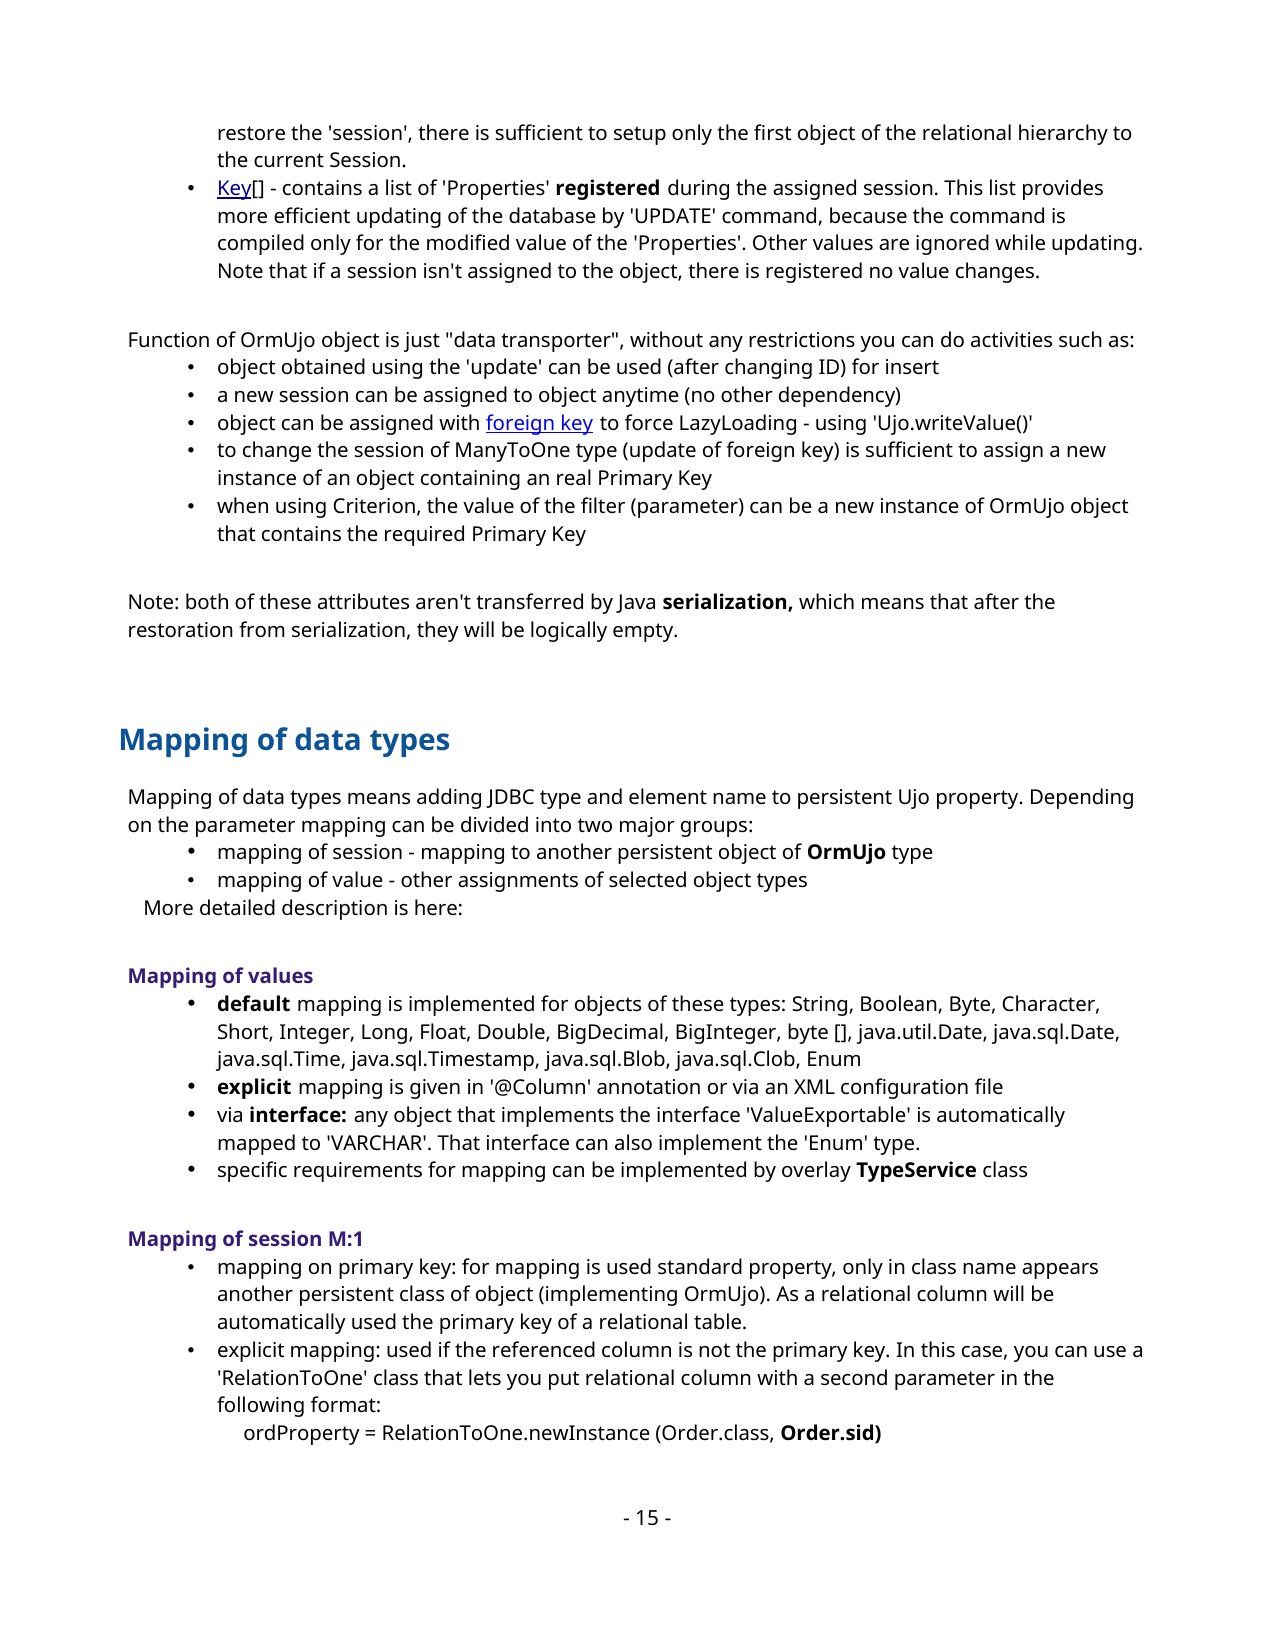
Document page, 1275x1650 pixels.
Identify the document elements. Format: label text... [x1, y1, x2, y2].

subtitle explicit mapping: used if the referenced column is not the primary key. In this case, you can use a 'RelationToOne' class that lets you put relational column with a second parameter in the following format: [187, 1335, 1147, 1418]
subtitle explicit mapping is given in '@Column' annotation or via an XML configuration file [187, 1073, 1147, 1101]
subtitle Function of OrmUjo object is just "data transporter", without any restrictions you can do activities such as: [127, 325, 1147, 353]
subtitle mapping on primary key: for mapping is used standard property, only in class name appears another persistent class of object (implementing OrmUjo). As a relational column will be automatically used the primary key of a relational table. [187, 1252, 1147, 1335]
subtitle Note: both of these attributes aren't transferred by Java serialization, which means that after the restoration from serialization, they will be logically empty. [127, 588, 1147, 643]
subtitle More detailed description is here: [143, 893, 1147, 921]
subtitle specific requirements for mapping can be implemented by overlay TypeService class [187, 1156, 1147, 1184]
subtitle object obtained using the 'update' can be used (after changing ID) for insert [187, 353, 1147, 381]
subtitle default mapping is implemented for objects of these types: String, Boolean, Byte, Character, Short, Integer, Long, Float, Double, BigDecimal, BigInteger, byte [], java.util.Date, java.sql.Date, java.sql.Time, java.sql.Timestamp, java.sql.Blob, java.sql.Clob, Enum [187, 990, 1147, 1073]
subtitle via interface: any object that implements the interface 'ValueExportable' is automatically mapped to 'VARCHAR'. That interface can also implement the 'Enum' type. [187, 1101, 1147, 1156]
subtitle ordProperty = RelationToOne.newInstance (Order.class, Order.sid) [243, 1418, 1147, 1446]
subtitle Mapping of data types [118, 719, 1157, 759]
subtitle when using Criterion, the value of the filter (parameter) can be a new instance of OrmUjo object that contains the required Primary Key [187, 492, 1147, 547]
subtitle a new session can be assigned to object anytime (no other dependency) [187, 381, 1147, 408]
subtitle restore the 'session', there is sufficient to setup only the first object of the relational hierarchy to the current Session. [187, 118, 1147, 173]
subtitle Mapping of session M:1 [127, 1224, 1147, 1252]
subtitle Key[] - contains a list of 'Properties' registered during the assigned session. This list provides more efficient updating of the database by 'UPDATE' command, because the command is compiled only for the modified value of the 'Properties'. Other values are ignored while updating. Note that if a session isn't assigned to the object, there is registered no value changes. [187, 173, 1147, 284]
subtitle mapping of value - other assignments of selected object types [187, 866, 1147, 893]
subtitle to change the session of ManyToOne type (update of foreign key) is sufficient to assign a new instance of an object containing an real Primary Key [187, 436, 1147, 492]
subtitle mapping of session - mapping to another persistent object of OrmUjo type [187, 838, 1147, 866]
subtitle Mapping of values [127, 962, 1147, 990]
subtitle object can be assigned with foreign key to force LazyLoading - using 'Ujo.writeValue()' [187, 408, 1147, 436]
subtitle Mapping of data types means adding JDBC type and element name to persistent Ujo property. Depending on the parameter mapping can be divided into two major groups: [127, 782, 1147, 838]
